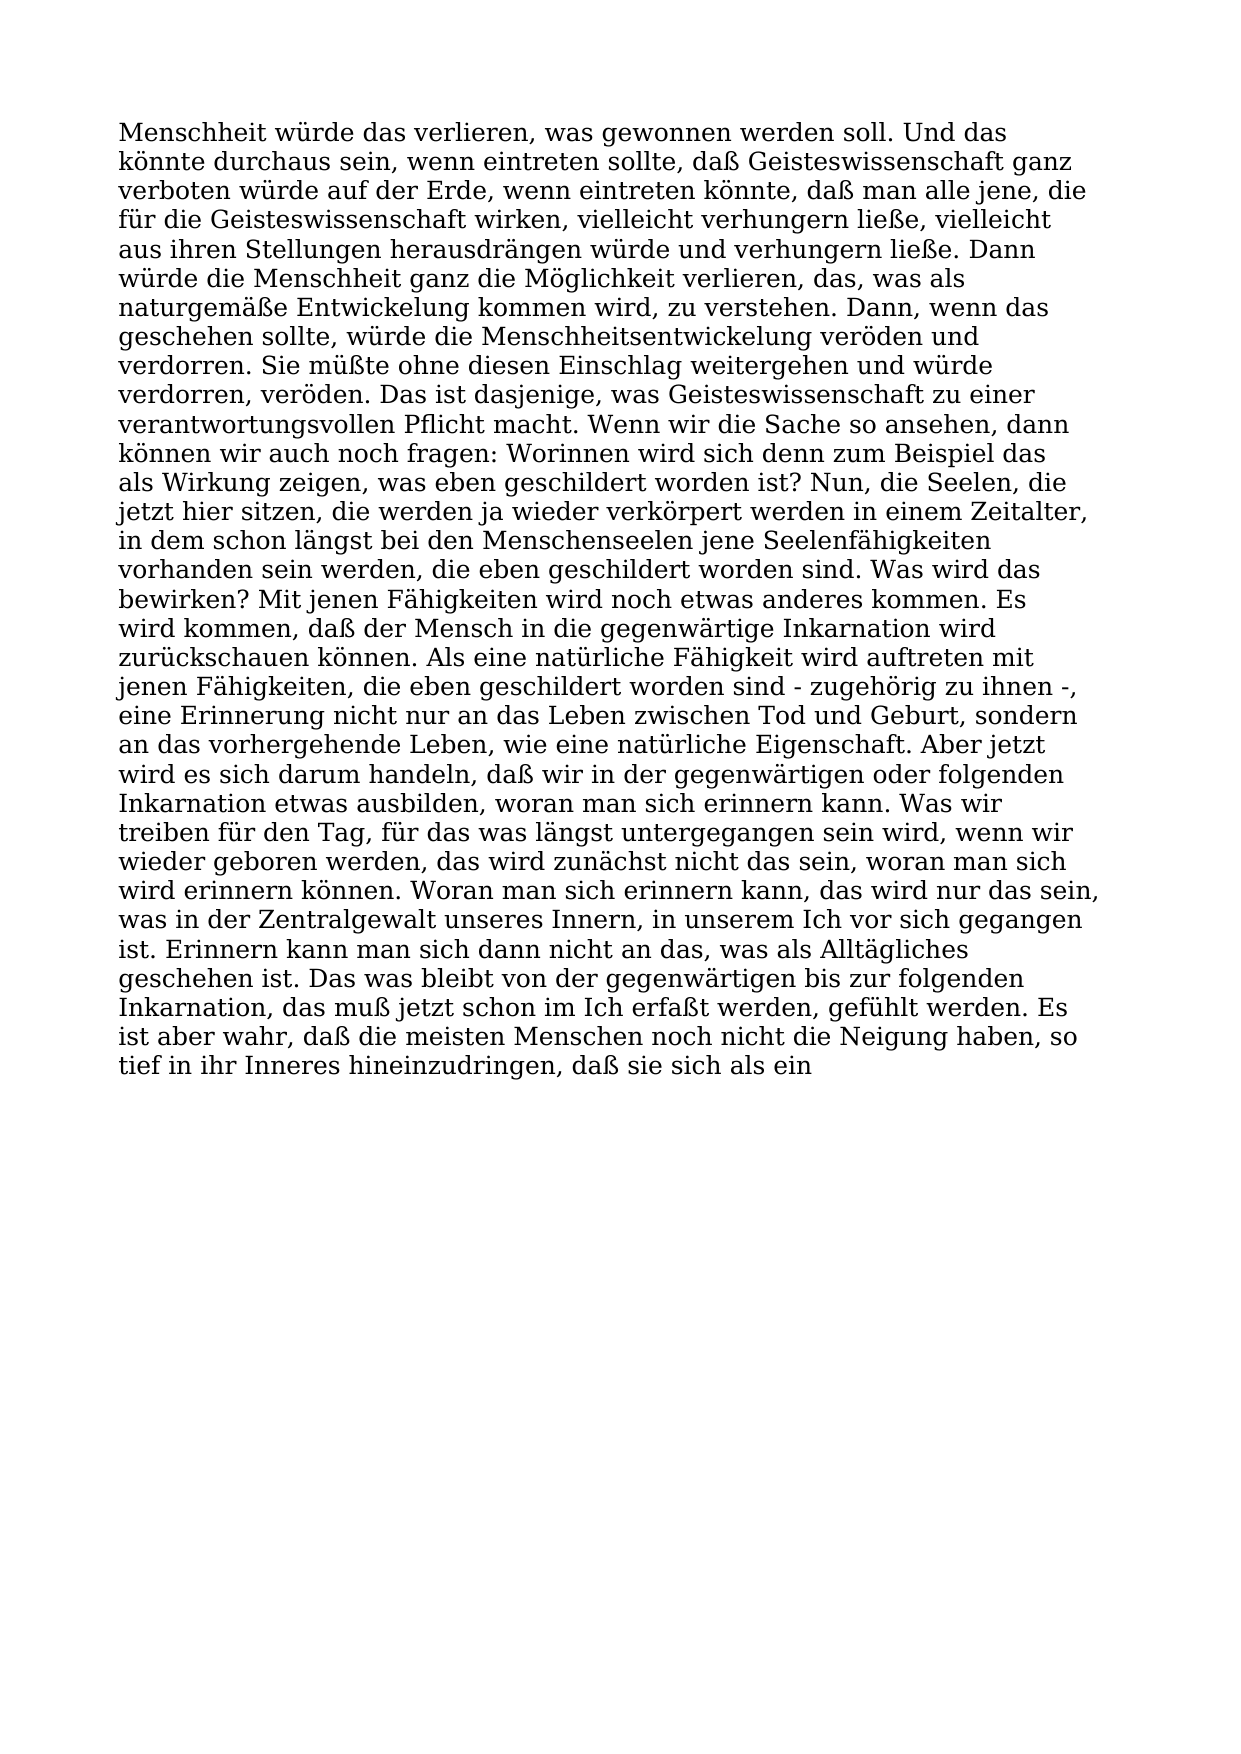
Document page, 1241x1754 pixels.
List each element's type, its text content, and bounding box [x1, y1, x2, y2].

text verantwortungsvollen Pflicht macht. Wenn wir die Sache so ansehen, dann [118, 410, 1122, 439]
text zurückschauen können. Als eine natürliche Fähigkeit wird auftreten mit [118, 643, 1122, 672]
text als Wirkung zeigen, was eben geschildert worden ist? Nun, die Seelen, die [118, 468, 1122, 497]
text wird erinnern können. Woran man sich erinnern kann, das wird nur das sein, [118, 876, 1122, 906]
text ist aber wahr, daß die meisten Menschen noch nicht die Neigung haben, so [118, 1022, 1122, 1051]
text geschehen ist. Das was bleibt von der gegenwärtigen bis zur folgenden [118, 964, 1122, 993]
text jetzt hier sitzen, die werden ja wieder verkörpert werden in einem Zeitalter, [118, 497, 1122, 526]
text wird kommen, daß der Mensch in die gegenwärtige Inkarnation wird [118, 614, 1122, 643]
text könnte durchaus sein, wenn eintreten sollte, daß Geisteswissenschaft ganz [118, 147, 1122, 176]
text in dem schon längst bei den Menschenseelen jene Seelenfähigkeiten [118, 526, 1122, 556]
text eine Erinnerung nicht nur an das Leben zwischen Tod und Geburt, sondern [118, 701, 1122, 731]
text wieder geboren werden, das wird zunächst nicht das sein, woran man sich [118, 847, 1122, 876]
text können wir auch noch fragen: Worinnen wird sich denn zum Beispiel das [118, 439, 1122, 468]
text naturgemäße Entwickelung kommen wird, zu verstehen. Dann, wenn das [118, 293, 1122, 322]
text geschehen sollte, würde die Menschheitsentwickelung veröden und [118, 322, 1122, 351]
text verboten würde auf der Erde, wenn eintreten könnte, daß man alle jene, die [118, 176, 1122, 206]
text Inkarnation etwas ausbilden, woran man sich erinnern kann. Was wir [118, 789, 1122, 818]
text verdorren. Sie müßte ohne diesen Einschlag weitergehen und würde [118, 351, 1122, 381]
text was in der Zentralgewalt unseres Innern, in unserem Ich vor sich gegangen [118, 906, 1122, 935]
text an das vorhergehende Leben, wie eine natürliche Eigenschaft. Aber jetzt [118, 731, 1122, 760]
text aus ihren Stellungen herausdrängen würde und verhungern ließe. Dann [118, 235, 1122, 264]
text ist. Erinnern kann man sich dann nicht an das, was als Alltägliches [118, 935, 1122, 964]
text tief in ihr Inneres hineinzudringen, daß sie sich als ein [118, 1051, 1122, 1081]
text würde die Menschheit ganz die Möglichkeit verlieren, das, was als [118, 264, 1122, 293]
text treiben für den Tag, für das was längst untergegangen sein wird, wenn wir [118, 818, 1122, 847]
text für die Geisteswissenschaft wirken, vielleicht verhungern ließe, vielleicht [118, 206, 1122, 235]
text jenen Fähigkeiten, die eben geschildert worden sind - zugehörig zu ihnen -, [118, 672, 1122, 701]
text Inkarnation, das muß jetzt schon im Ich erfaßt werden, gefühlt werden. Es [118, 993, 1122, 1022]
text wird es sich darum handeln, daß wir in der gegenwärtigen oder folgenden [118, 760, 1122, 789]
text bewirken? Mit jenen Fähigkeiten wird noch etwas anderes kommen. Es [118, 585, 1122, 614]
text verdorren, veröden. Das ist dasjenige, was Geisteswissenschaft zu einer [118, 381, 1122, 410]
text Menschheit würde das verlieren, was gewonnen werden soll. Und das [118, 118, 1122, 147]
text vorhanden sein werden, die eben geschildert worden sind. Was wird das [118, 556, 1122, 585]
